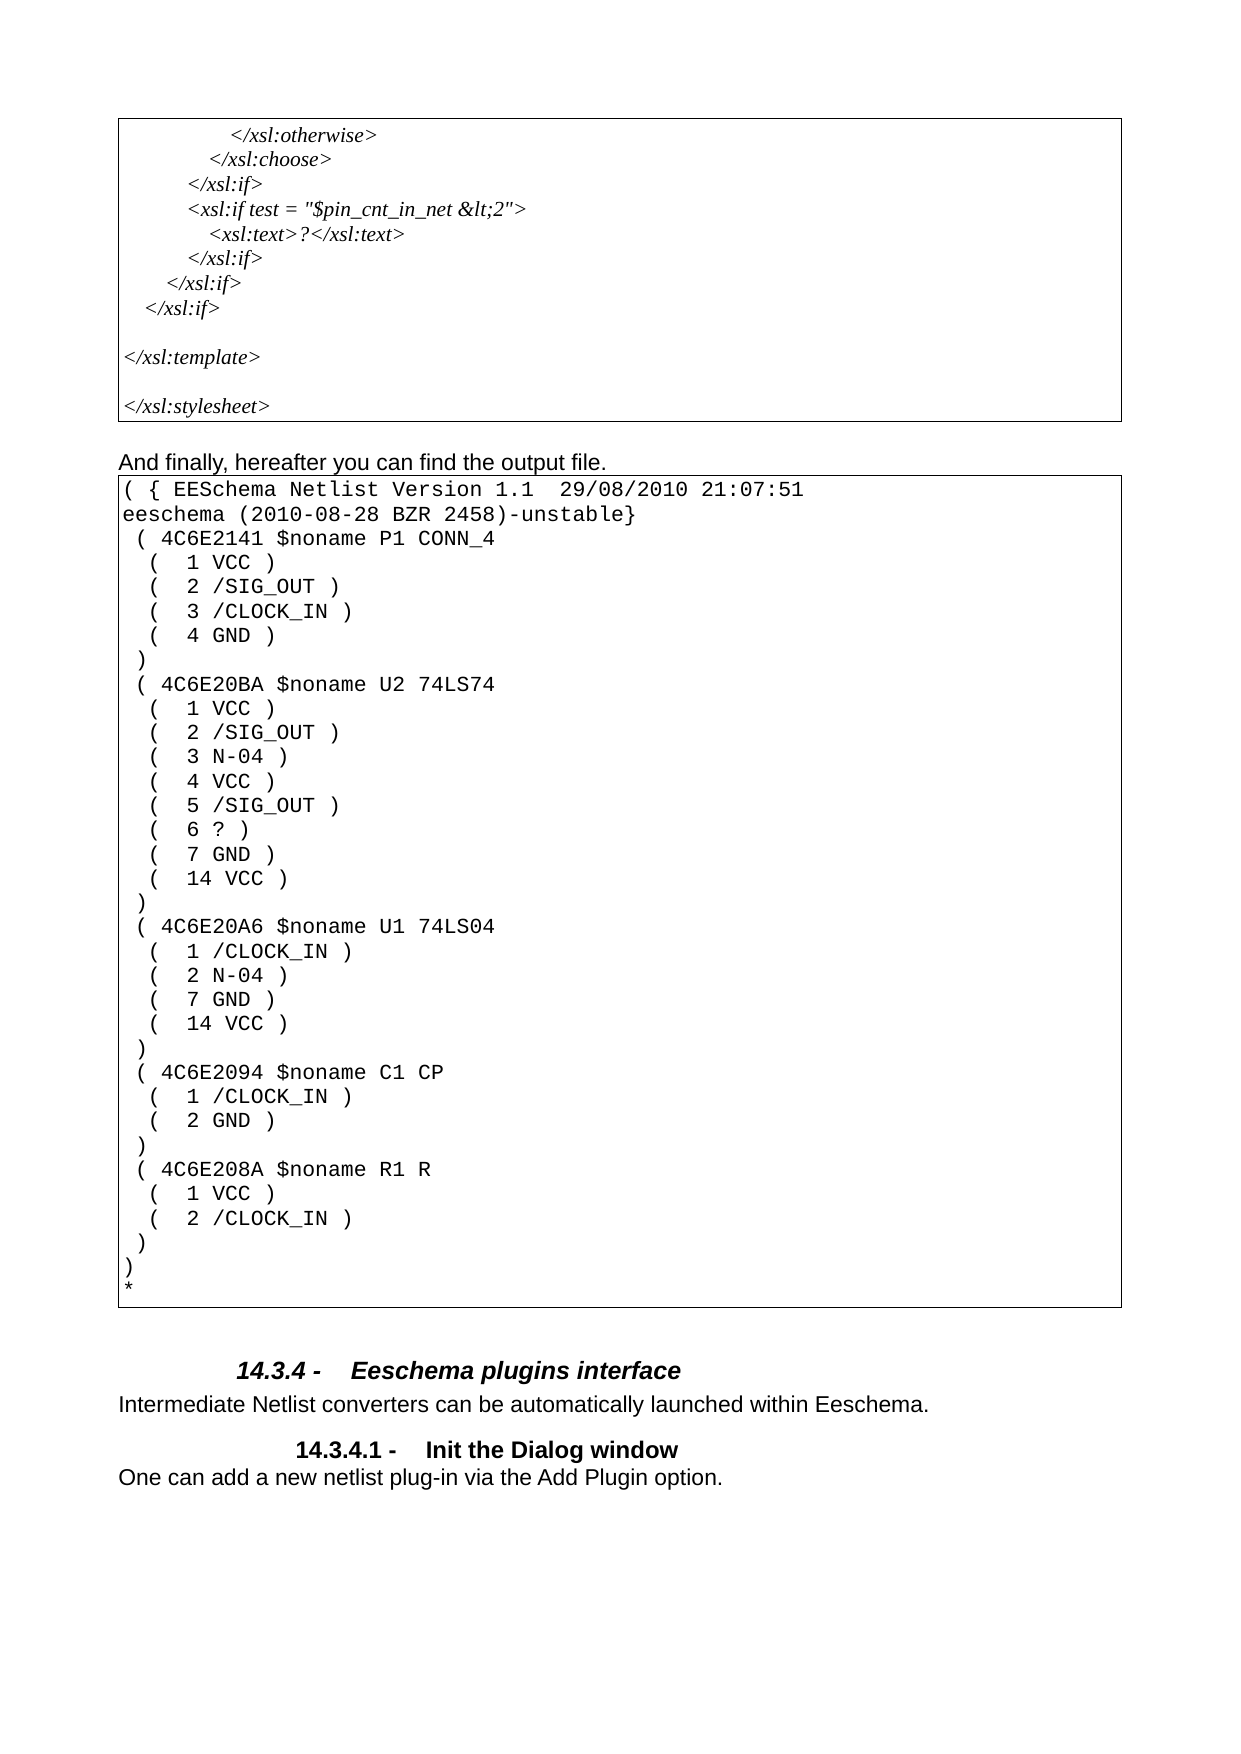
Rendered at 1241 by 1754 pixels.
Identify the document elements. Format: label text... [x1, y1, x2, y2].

text ( 7 GND ) [119, 839, 1121, 863]
text ( 2 N-04 ) [119, 960, 1121, 985]
text </xsl:if> [119, 291, 1121, 319]
text ( 4C6E208A $noname R1 R [119, 1154, 1121, 1179]
text ( 2 GND ) [119, 1106, 1121, 1130]
text ( 1 VCC ) [119, 1179, 1121, 1203]
text ( 4C6E20BA $noname U2 74LS74 [119, 669, 1121, 693]
text ( 4 VCC ) [119, 766, 1121, 791]
text </xsl:stylesheet> [119, 390, 1121, 421]
text ( 4 GND ) [119, 621, 1121, 645]
text ( 1 /CLOCK_IN ) [119, 936, 1121, 960]
text ( 5 /SIG_OUT ) [119, 791, 1121, 815]
text </xsl:choose> [119, 143, 1121, 167]
text ( 6 ? ) [119, 815, 1121, 839]
text ) [119, 1227, 1121, 1252]
text ( 2 /SIG_OUT ) [119, 572, 1121, 596]
text ( { EESchema Netlist Version 1.1 29/08/2010 21:07:51 [119, 476, 1121, 499]
text ( 7 GND ) [119, 985, 1121, 1009]
text <xsl:if test = "$pin_cnt_in_net &lt;2"> [119, 192, 1121, 217]
subtitle Eeschema plugins interface [236, 1356, 1122, 1384]
text ) [119, 1130, 1121, 1154]
text ( 14 VCC ) [119, 863, 1121, 888]
text ( 4C6E2094 $noname C1 CP [119, 1057, 1121, 1082]
text ( 1 /CLOCK_IN ) [119, 1082, 1121, 1106]
text </xsl:if> [119, 266, 1121, 291]
text ( 2 /CLOCK_IN ) [119, 1203, 1121, 1227]
text ( 3 N-04 ) [119, 742, 1121, 766]
text ( 3 /CLOCK_IN ) [119, 596, 1121, 621]
text ) [119, 1252, 1121, 1276]
text ( 1 VCC ) [119, 548, 1121, 572]
subtitle Init the Dialog window [295, 1436, 1122, 1464]
text <xsl:text>?</xsl:text> [119, 217, 1121, 242]
text eeschema (2010-08-28 BZR 2458)-unstable} [119, 499, 1121, 523]
text ( 1 VCC ) [119, 693, 1121, 718]
text One can add a new netlist plug-in via the Add Plugin option. [118, 1464, 1122, 1490]
text ( 4C6E20A6 $noname U1 74LS04 [119, 912, 1121, 936]
text ( 14 VCC ) [119, 1009, 1121, 1033]
text ) [119, 645, 1121, 669]
text * [119, 1276, 1121, 1307]
text </xsl:otherwise> [119, 119, 1121, 143]
text ( 4C6E2141 $noname P1 CONN_4 [119, 523, 1121, 548]
text ) [119, 888, 1121, 912]
text </xsl:if> [119, 167, 1121, 192]
text </xsl:template> [119, 340, 1121, 369]
text ( 2 /SIG_OUT ) [119, 718, 1121, 742]
text </xsl:if> [119, 242, 1121, 266]
text ) [119, 1033, 1121, 1057]
text Intermediate Netlist converters can be automatically launched within Eeschema. [118, 1391, 1122, 1417]
text And finally, hereafter you can find the output file. [118, 449, 1122, 475]
